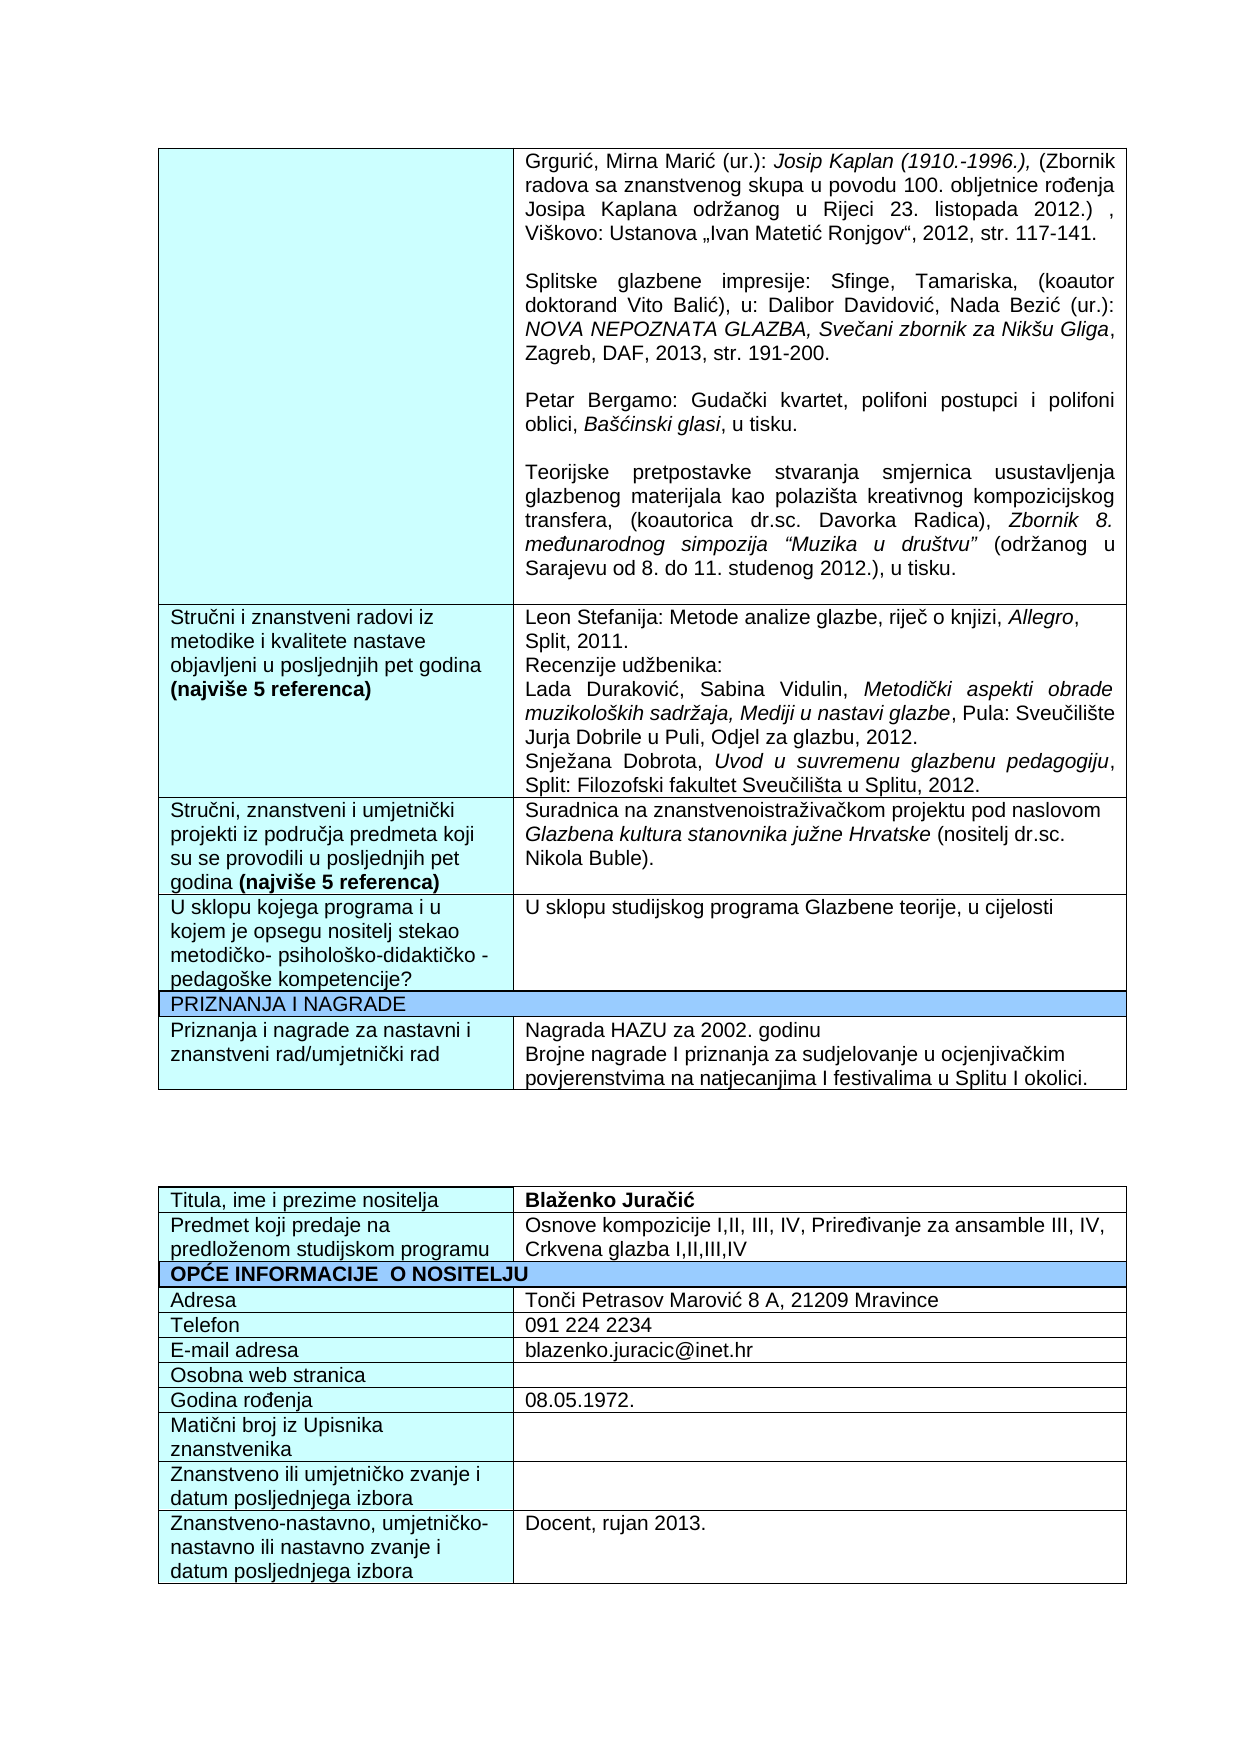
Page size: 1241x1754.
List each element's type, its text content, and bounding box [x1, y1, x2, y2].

table_cell Suradnica na znanstvenoistraživačkom projektu pod naslovom Glazbena kultura stanovnika južne Hrvatske (nositelj dr.sc. Nikola Buble). [514, 798, 1126, 893]
table_cell Nagrada HAZU za 2002. godinu Brojne nagrade I priznanja za sudjelovanje u ocjenjivačkim povjerenstvima na natjecanjima I festivalima u Splitu I okolici. [514, 1017, 1126, 1089]
table_cell [514, 1462, 1126, 1509]
table_header Blaženko Juračić [514, 1187, 1126, 1212]
table_cell Leon Stefanija: Metode analize glazbe, riječ o knjizi, Allegro, Split, 2011. Recenzije udžbenika: Lada Duraković, Sabina Vidulin, Metodički aspekti obrade muzikoloških sadržaja, Mediji u nastavi glazbe, Pula: Sveučilište Jurja Dobrile u Puli, Odjel za glazbu, 2012. Snježana Dobrota, Uvod u suvremenu glazbenu pedagogiju, Split: Filozofski fakultet Sveučilišta u Splitu, 2012. [514, 605, 1126, 797]
table_cell Priznanja i nagrade za nastavni i znanstveni rad/umjetnički rad [159, 1017, 513, 1089]
table_cell Telefon [159, 1313, 513, 1337]
table_cell Adresa [159, 1288, 513, 1312]
table_cell PRIZNANJA I NAGRADE [160, 992, 1126, 1016]
table_cell Tonči Petrasov Marović 8 A, 21209 Mravince [514, 1288, 1126, 1312]
table_header Titula, ime i prezime nositelja [159, 1188, 513, 1212]
table_cell Znanstveno ili umjetničko zvanje i datum posljednjega izbora [159, 1462, 513, 1509]
table_cell [514, 1413, 1126, 1461]
table_cell [159, 149, 513, 604]
table_cell Grgurić, Mirna Marić (ur.): Josip Kaplan (1910.-1996.), (Zbornik radova sa znanstvenog skupa u povodu 100. obljetnice rođenja Josipa Kaplana održanog u Rijeci 23. listopada 2012.) , Viškovo: Ustanova „Ivan Matetić Ronjgov“, 2012, str. 117-141. Splitske glazbene impresije: Sfinge, Tamariska, (koautor doktorand Vito Balić), u: Dalibor Davidović, Nada Bezić (ur.): NOVA NEPOZNATA GLAZBA, Svečani zbornik za Nikšu Gliga, Zagreb, DAF, 2013, str. 191-200. Petar Bergamo: Gudački kvartet, polifoni postupci i polifoni oblici, Bašćinski glasi, u tisku. Teorijske pretpostavke stvaranja smjernica usustavljenja glazbenog materijala kao polazišta kreativnog kompozicijskog transfera, (koautorica dr.sc. Davorka Radica), Zbornik 8. međunarodnog simpozija “Muzika u društvu” (održanog u Sarajevu od 8. do 11. studenog 2012.), u tisku. [514, 149, 1126, 604]
table_cell 091 224 2234 [514, 1313, 1126, 1337]
table_cell Stručni i znanstveni radovi iz metodike i kvalitete nastave objavljeni u posljednjih pet godina (najviše 5 referenca) [159, 605, 513, 797]
table_cell Osobna web stranica [159, 1363, 513, 1387]
table_cell Osnove kompozicije I,II, III, IV, Priređivanje za ansamble III, IV, Crkvena glazba I,II,III,IV [514, 1213, 1126, 1261]
table_cell blazenko.juracic@inet.hr [514, 1338, 1126, 1362]
table_cell Docent, rujan 2013. [514, 1511, 1126, 1582]
table_cell OPĆE INFORMACIJE O NOSITELJU [160, 1262, 1126, 1286]
table_cell 08.05.1972. [514, 1388, 1126, 1412]
table_cell Stručni, znanstveni i umjetnički projekti iz područja predmeta koji su se provodili u posljednjih pet godina (najviše 5 referenca) [159, 798, 513, 893]
table_cell Godina rođenja [159, 1388, 513, 1412]
table_cell Predmet koji predaje na predloženom studijskom programu [159, 1213, 513, 1261]
table_cell U sklopu kojega programa i u kojem je opsegu nositelj stekao metodičko- psihološko-didaktičko -pedagoške kompetencije? [159, 895, 513, 990]
table_cell E-mail adresa [159, 1338, 513, 1362]
table_cell U sklopu studijskog programa Glazbene teorije, u cijelosti [514, 895, 1126, 990]
table_cell Matični broj iz Upisnika znanstvenika [159, 1413, 513, 1461]
table_cell Znanstveno-nastavno, umjetničko-nastavno ili nastavno zvanje i datum posljednjega izbora [159, 1511, 513, 1582]
table_cell [514, 1363, 1126, 1387]
